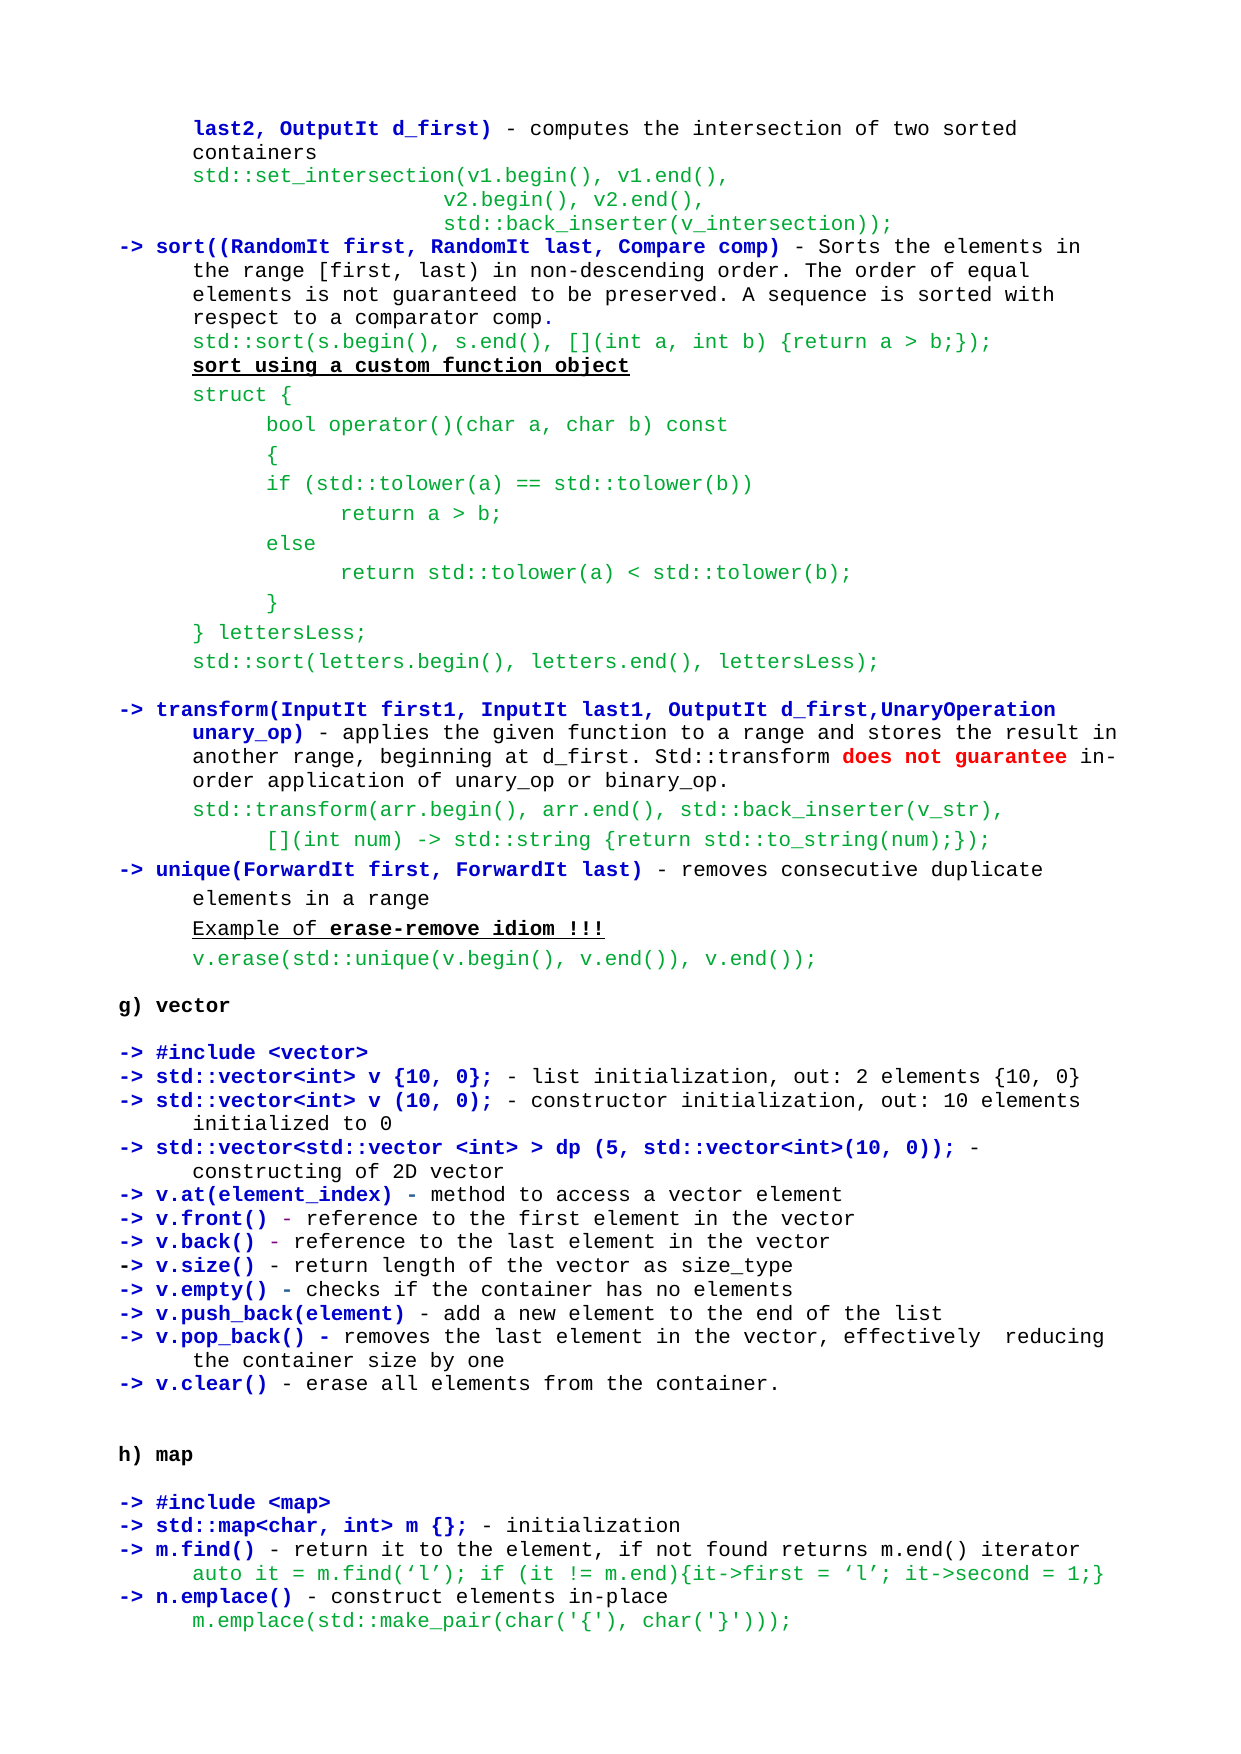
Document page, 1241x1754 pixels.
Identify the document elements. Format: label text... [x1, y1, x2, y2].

text -> v.empty() - checks if the container has no elements [118, 1279, 1122, 1302]
text -> transform(InputIt first1, InputIt last1, OutputIt d_first,UnaryOperation unary_op) - applies the given function to a range and stores the result in another range, beginning at d_first. Std::transform does not guarantee in- order application of unary_op or binary_op. [118, 699, 1122, 793]
text } [118, 586, 1122, 616]
text g) vector [118, 995, 1122, 1019]
text bool operator()(char a, char b) const [118, 408, 1122, 438]
text m.emplace(std::make_pair(char('{'), char('}'))); [118, 1610, 1122, 1633]
text std::transform(arr.begin(), arr.end(), std::back_inserter(v_str), [118, 793, 1122, 823]
text return a > b; [118, 497, 1122, 527]
text sort using a custom function object [118, 354, 1122, 378]
text -> #include <vector> [118, 1042, 1122, 1066]
text -> v.clear() - erase all elements from the container. [118, 1373, 1122, 1397]
text auto it = m.find(‘l’); if (it != m.end){it->first = ‘l’; it->second = 1;} [118, 1563, 1122, 1586]
text -> v.back() - reference to the last element in the vector [118, 1232, 1122, 1255]
text std::back_inserter(v_intersection)); [118, 213, 1122, 236]
text -> v.at(element_index) - method to access a vector element [118, 1184, 1122, 1208]
text -> v.front() - reference to the first element in the vector [118, 1208, 1122, 1232]
text -> m.find() - return it to the element, if not found returns m.end() iterator [118, 1539, 1122, 1563]
text -> v.push_back(element) - add a new element to the end of the list [118, 1302, 1122, 1326]
text v2.begin(), v2.end(), [118, 189, 1122, 213]
text } lettersLess; [118, 616, 1122, 645]
text -> std::vector<int> v {10, 0}; - list initialization, out: 2 elements {10, 0} [118, 1066, 1122, 1090]
text -> std::vector<std::vector <int> > dp (5, std::vector<int>(10, 0)); - constructing of 2D vector [118, 1137, 1122, 1184]
text -> sort((RandomIt first, RandomIt last, Compare comp) - Sorts the elements in the range [first, last) in non-descending order. The order of equal elements is not guaranteed to be preserved. A sequence is sorted with respect to a comparator comp. [118, 236, 1122, 331]
text std::sort(letters.begin(), letters.end(), lettersLess); [118, 645, 1122, 675]
text else [118, 527, 1122, 556]
text -> #include <map> [118, 1492, 1122, 1515]
text std::set_intersection(v1.begin(), v1.end(), [118, 165, 1122, 189]
text std::sort(s.begin(), s.end(), [](int a, int b) {return a > b;}); [118, 331, 1122, 354]
text h) map [118, 1444, 1122, 1468]
text -> std::vector<int> v (10, 0); - constructor initialization, out: 10 elements initialized to 0 [118, 1090, 1122, 1137]
text -> unique(ForwardIt first, ForwardIt last) - removes consecutive duplicate elements in a range [118, 853, 1122, 912]
text [](int num) -> std::string {return std::to_string(num);}); [118, 823, 1122, 853]
text if (std::tolower(a) == std::tolower(b)) [118, 467, 1122, 497]
text -> n.emplace() - construct elements in-place [118, 1586, 1122, 1610]
text struct { [118, 378, 1122, 408]
text last2, OutputIt d_first) - computes the intersection of two sorted containers [118, 118, 1122, 165]
text -> std::map<char, int> m {}; - initialization [118, 1515, 1122, 1539]
text Example of erase-remove idiom !!! [118, 912, 1122, 942]
text { [118, 438, 1122, 467]
text -> v.size() - return length of the vector as size_type [118, 1255, 1122, 1279]
text return std::tolower(a) < std::tolower(b); [118, 556, 1122, 586]
text -> v.pop_back() - removes the last element in the vector, effectively reducing the container size by one [118, 1326, 1122, 1373]
text v.erase(std::unique(v.begin(), v.end()), v.end()); [118, 942, 1122, 971]
